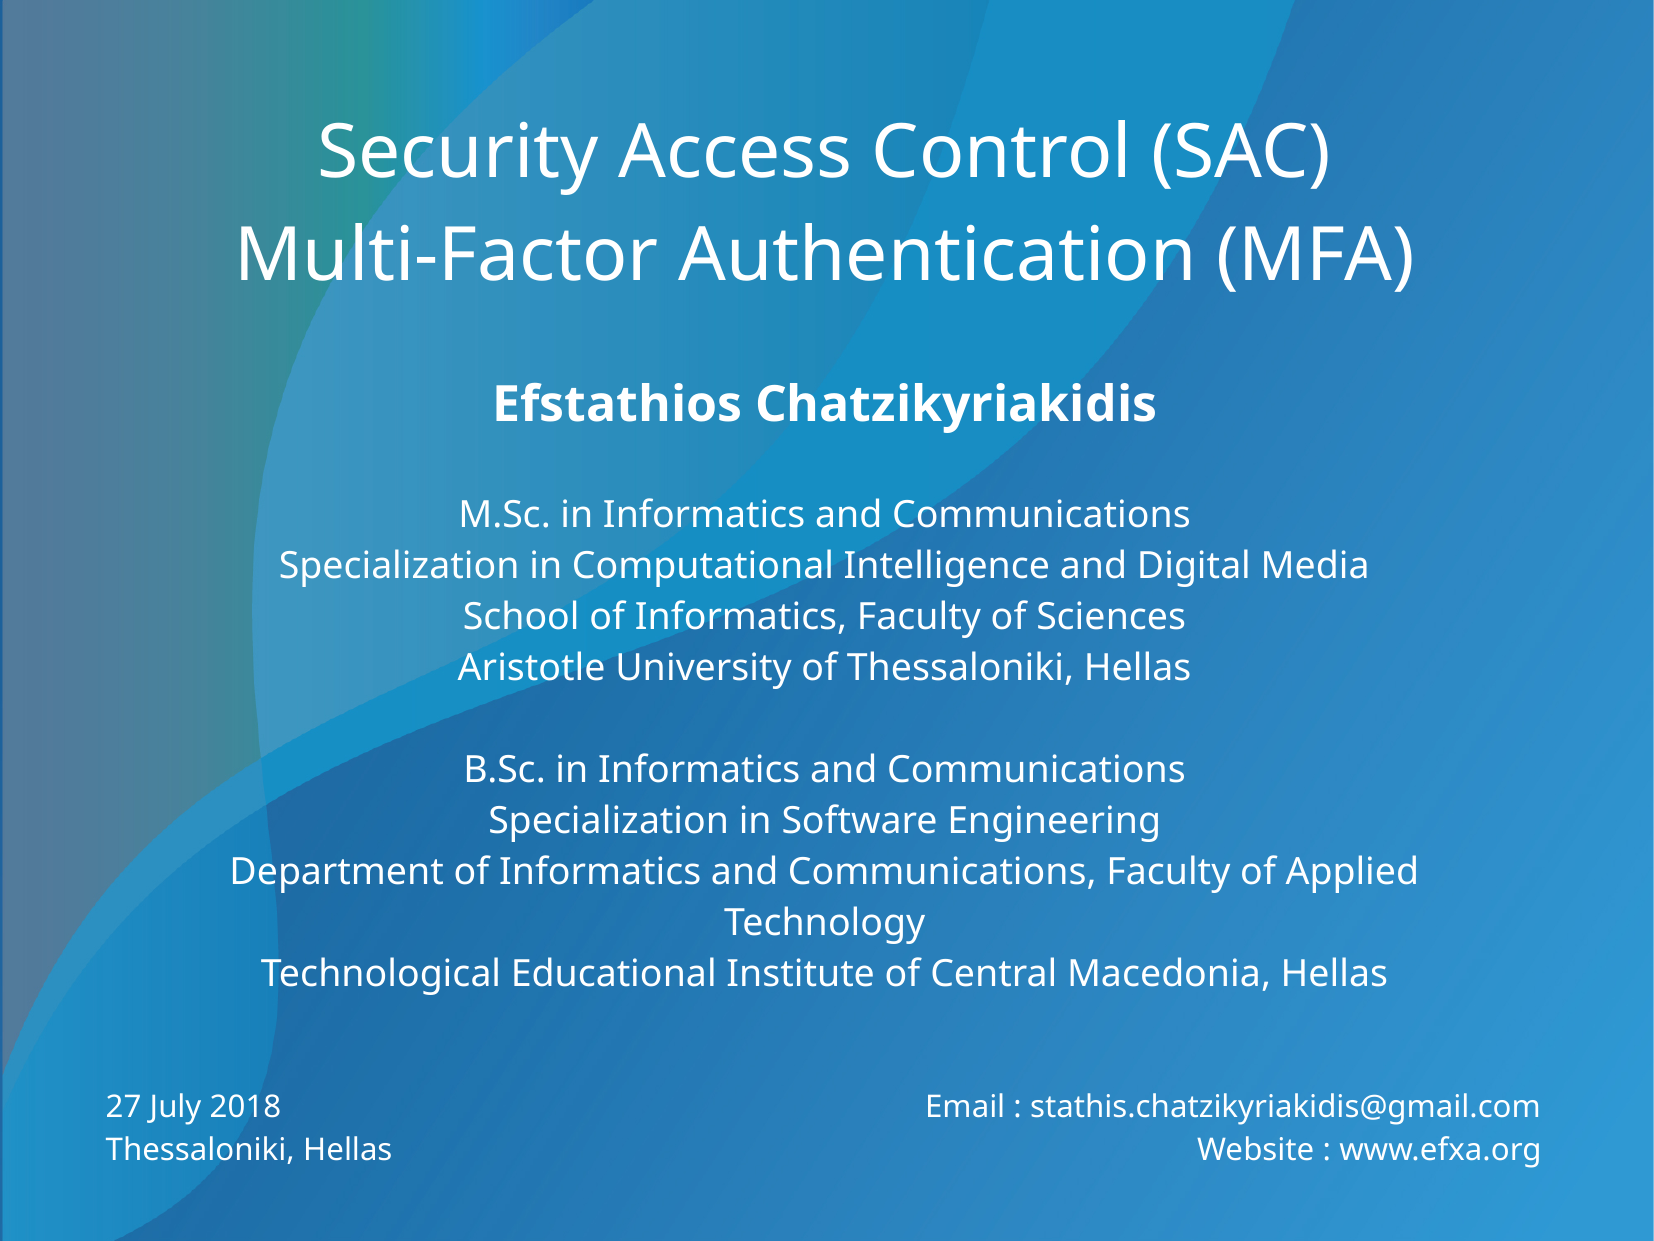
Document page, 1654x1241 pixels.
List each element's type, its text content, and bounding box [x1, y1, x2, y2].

picture [0, 0, 1654, 1241]
text_box 27 July 2018 Thessaloniki, Hellas [105, 1071, 453, 1182]
title Security Access Control (SAC) Multi-Factor Authentication (MFA) [155, 58, 1495, 342]
text_box Email : stathis.chatzikyriakidis@gmail.com Website : www.efxa.org [825, 1047, 1542, 1206]
subtitle Efstathios Chatzikyriakidis M.Sc. in Informatics and Communications Specialization in Computational Intelligence and Digital Media School of Informatics, Faculty of Sciences Aristotle University of Thessaloniki, Hellas B.Sc. in Informatics and Communications Specialization in Software Engineering Department of Informatics and Communications, Faculty of Applied Technology Technological Educational Institute of Central Macedonia, Hellas [150, 391, 1501, 975]
